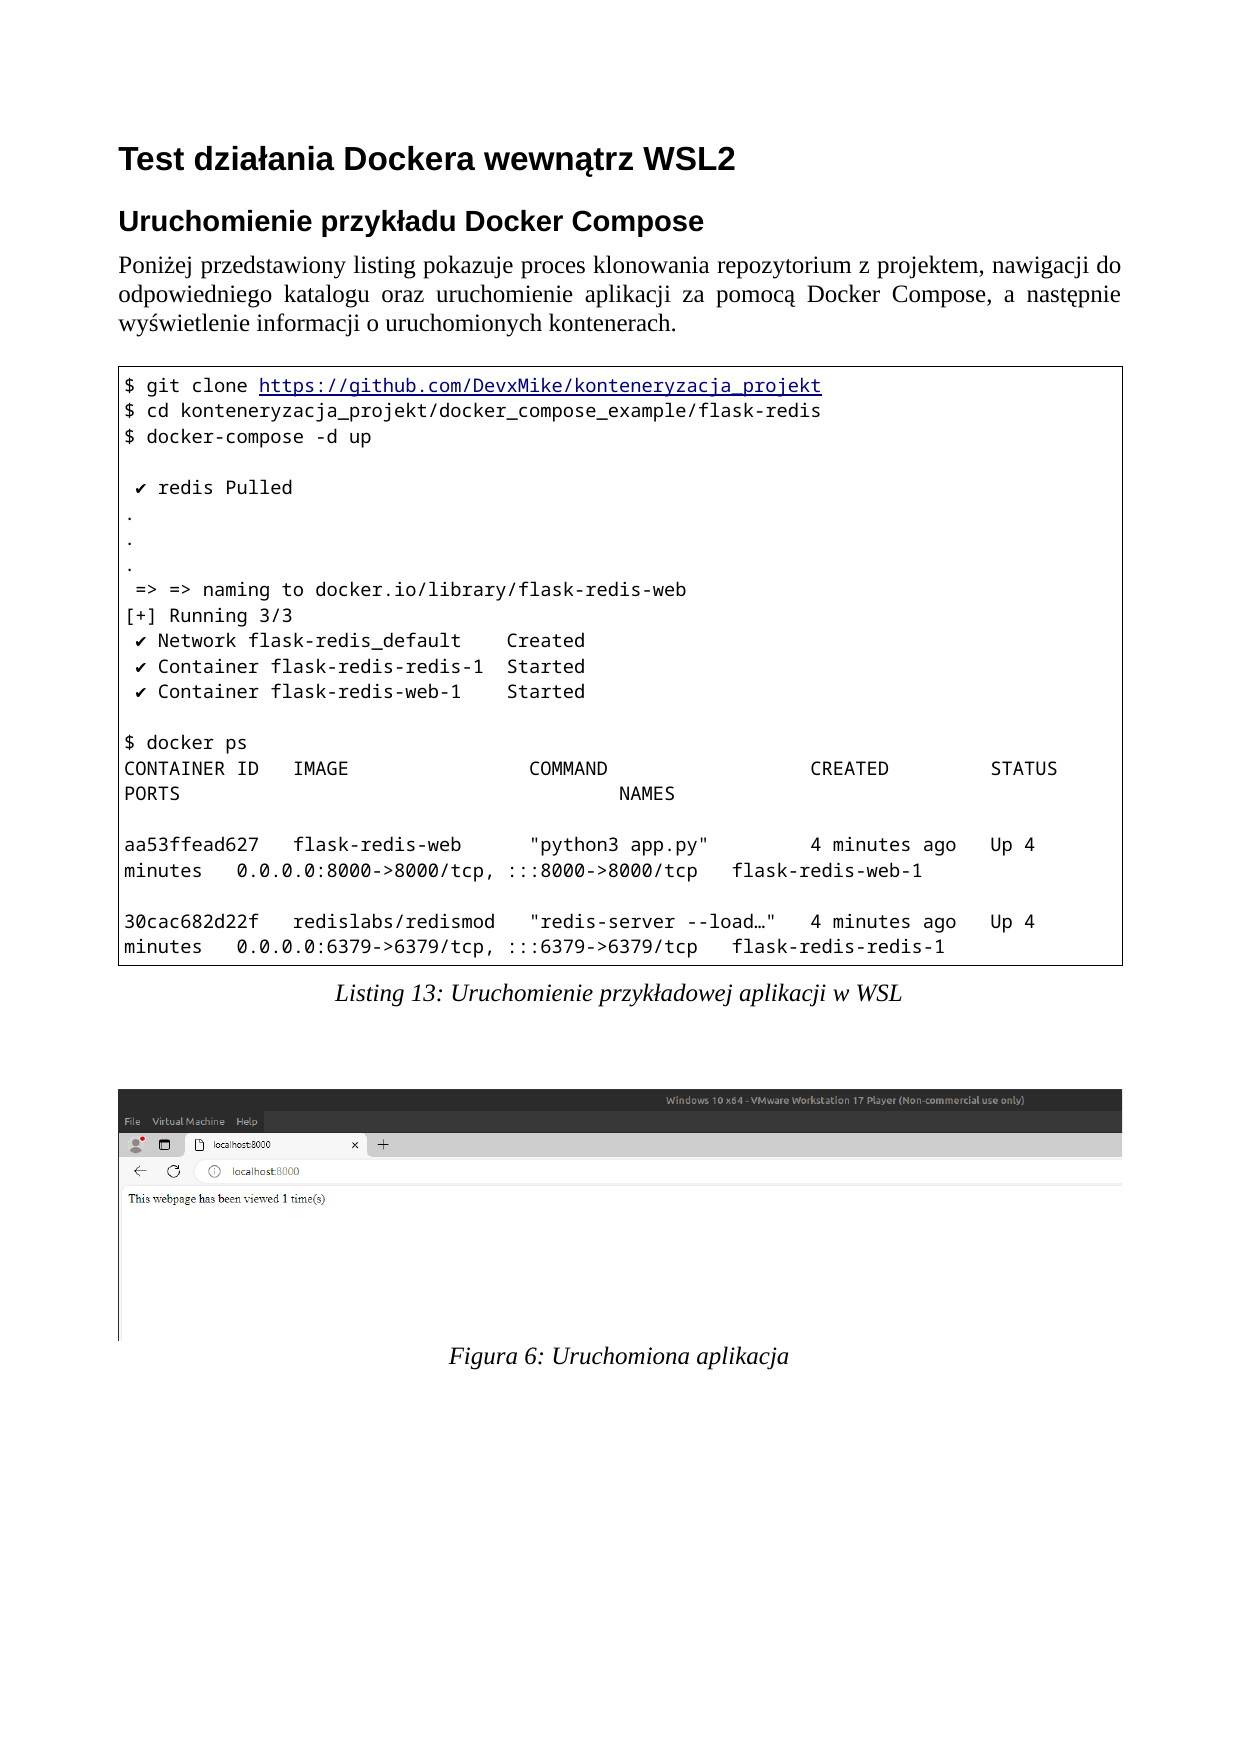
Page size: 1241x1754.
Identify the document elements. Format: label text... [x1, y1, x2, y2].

subtitle Test działania Dockera wewnątrz WSL2 [118, 139, 1122, 177]
text Poniżej przedstawiony listing pokazuje proces klonowania repozytorium z projektem, nawigacji do odpowiedniego katalogu oraz uruchomienie aplikacji za pomocą Docker Compose, a następnie wyświetlenie informacji o uruchomionych kontenerach. [118, 251, 1122, 337]
text Figura 6: Uruchomiona aplikacja [118, 1341, 1122, 1370]
table_header $ git clone https://github.com/DevxMike/konteneryzacja_projekt $ cd konteneryzacja_projekt/docker_compose_example/flask-redis $ docker-compose -d up ✔ redis Pulled . . . => => naming to docker.io/library/flask-redis-web [+] Running 3/3 ✔ Network flask-redis_default Created ✔ Container flask-redis-redis-1 Started ✔ Container flask-redis-web-1 Started $ docker ps CONTAINER ID IMAGE COMMAND CREATED STATUS PORTS NAMES aa53ffead627 flask-redis-web "python3 app.py" 4 minutes ago Up 4 minutes 0.0.0.0:8000->8000/tcp, :::8000->8000/tcp flask-redis-web-1 30cac682d22f redislabs/redismod "redis-server --load…" 4 minutes ago Up 4 minutes 0.0.0.0:6379->6379/tcp, :::6379->6379/tcp flask-redis-redis-1 [119, 367, 1122, 965]
picture [118, 1089, 1123, 1341]
list Listing 13: Uruchomienie przykładowej aplikacji w WSL [118, 978, 1122, 1007]
subtitle Uruchomienie przykładu Docker Compose [118, 204, 1122, 238]
